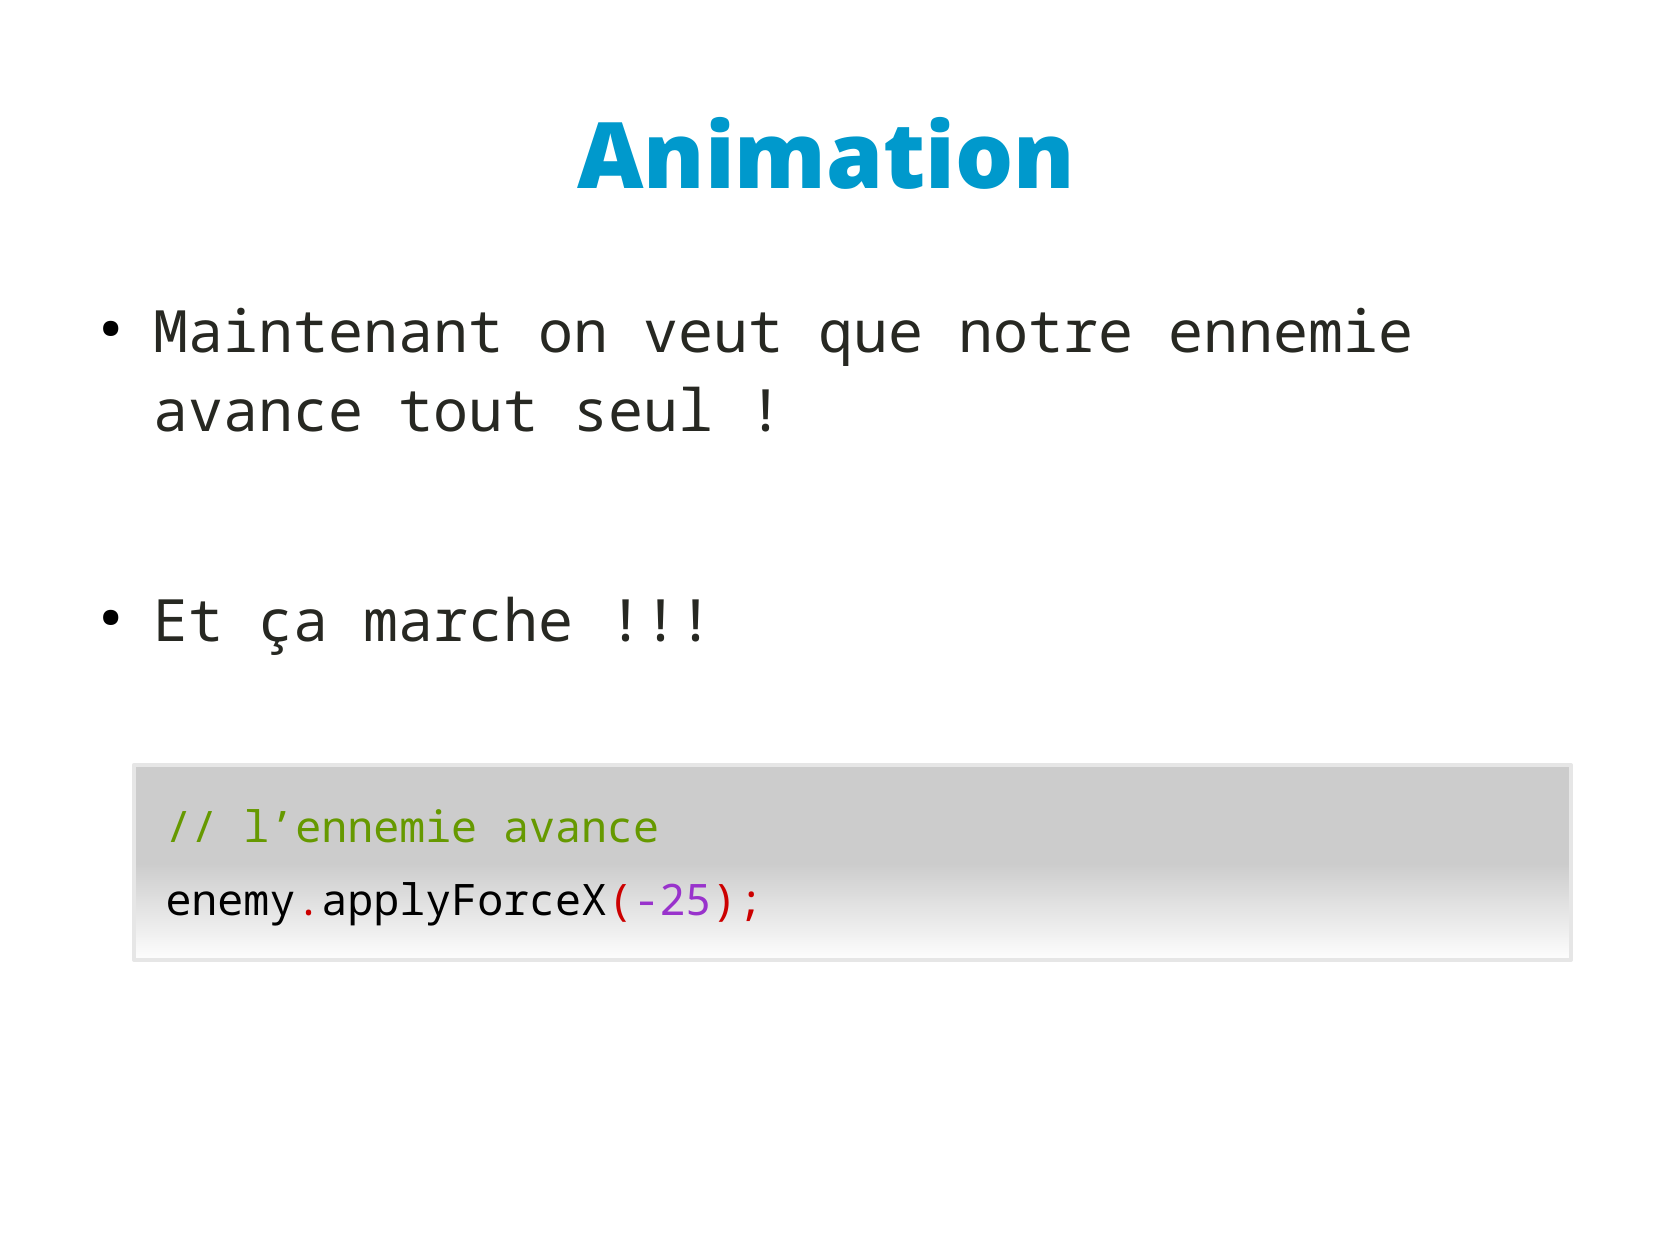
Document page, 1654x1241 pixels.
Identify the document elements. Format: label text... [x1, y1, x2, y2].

title Animation [82, 49, 1571, 257]
list Maintenant on veut que notre ennemie avance tout seul ! Et ça marche !!! [82, 290, 1571, 1010]
list // l’ennemie avance enemy.applyForceX(-25); [133, 765, 1571, 961]
